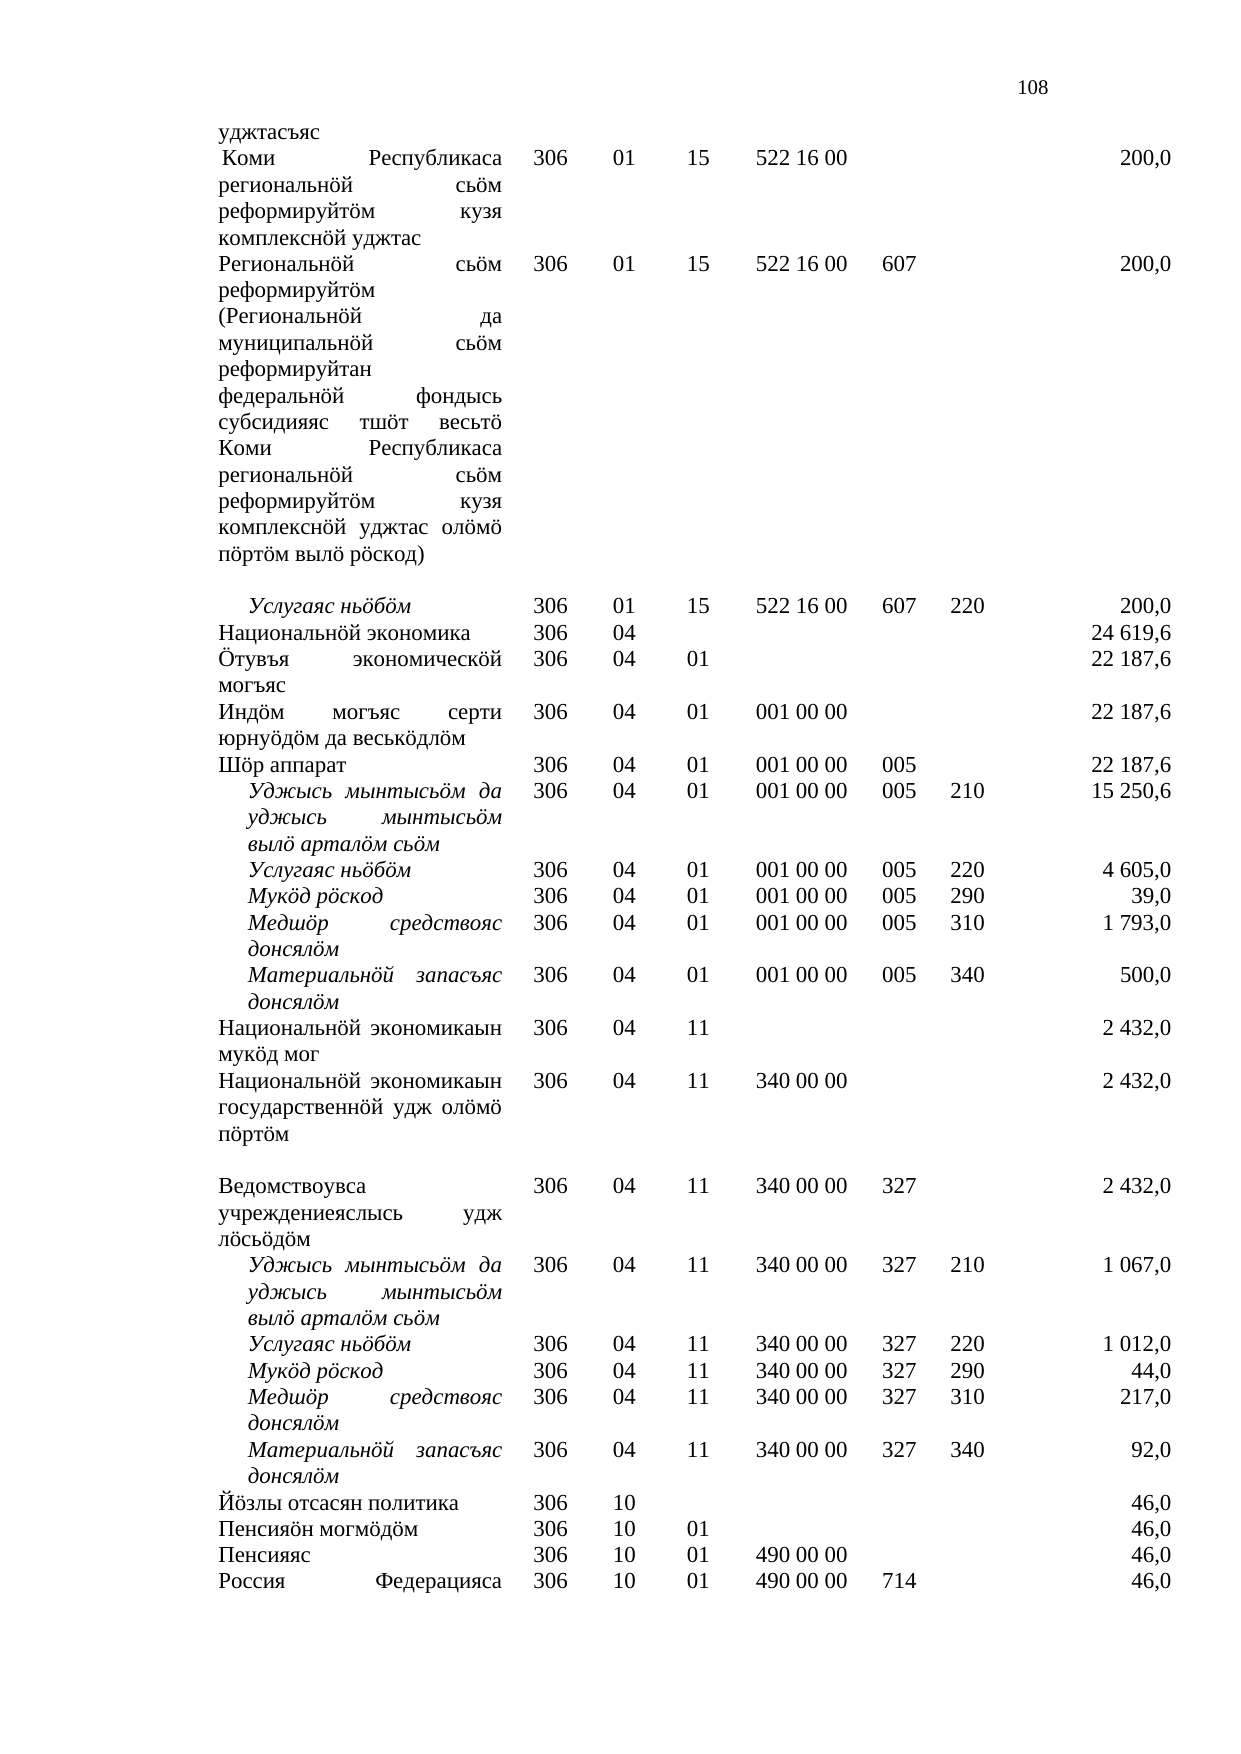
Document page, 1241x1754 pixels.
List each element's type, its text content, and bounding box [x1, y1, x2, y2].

table_cell 15 [661, 250, 735, 592]
table_cell [930, 1172, 1004, 1251]
table_cell 04 [587, 1357, 661, 1383]
table_cell 306 [513, 1014, 587, 1067]
table_cell 306 [513, 909, 587, 961]
table_cell 290 [930, 1357, 1004, 1383]
table_cell [661, 1489, 735, 1515]
table_cell 39,0 [1004, 883, 1182, 909]
table_cell 46,0 [1004, 1541, 1182, 1568]
table_cell [1183, 1383, 1227, 1436]
table_cell [930, 118, 1004, 144]
table_cell 04 [587, 909, 661, 961]
table_cell [930, 1067, 1004, 1172]
table_cell 01 [661, 856, 735, 882]
table_cell [930, 1541, 1004, 1568]
table_cell Национальнöй экономикаын государственнöй удж олöмö пöртöм [207, 1067, 513, 1172]
table_cell 04 [587, 1383, 661, 1436]
table_cell 306 [513, 1383, 587, 1436]
table_cell 340 [930, 961, 1004, 1014]
table_cell 04 [587, 645, 661, 698]
table_cell 04 [587, 1251, 661, 1330]
table_cell 11 [661, 1436, 735, 1488]
table_cell 11 [661, 1357, 735, 1383]
table_cell 306 [513, 1330, 587, 1357]
table_cell 220 [930, 856, 1004, 882]
table_cell 1 793,0 [1004, 909, 1182, 961]
table_cell 327 [868, 1251, 930, 1330]
table_cell 04 [587, 1330, 661, 1357]
table_cell 10 [587, 1568, 661, 1594]
table_cell [1183, 1014, 1227, 1067]
table_cell 522 16 00 [735, 145, 868, 250]
table_cell [868, 645, 930, 698]
table_cell 1 012,0 [1004, 1330, 1182, 1357]
table_cell 340 00 00 [735, 1172, 868, 1251]
table_cell 290 [930, 883, 1004, 909]
table_cell Индöм могъяс серти юрнуöдöм да веськöдлöм [207, 698, 513, 751]
table_cell [930, 698, 1004, 751]
table_cell 15 [661, 593, 735, 619]
table_cell 46,0 [1004, 1515, 1182, 1541]
table_cell [868, 118, 930, 144]
table_cell 001 00 00 [735, 856, 868, 882]
table_cell 306 [513, 250, 587, 592]
table_cell [1183, 1515, 1227, 1541]
table_cell 306 [513, 593, 587, 619]
table_cell 306 [513, 883, 587, 909]
table_cell 005 [868, 856, 930, 882]
table_cell 306 [513, 619, 587, 645]
table_cell 005 [868, 909, 930, 961]
table_cell 04 [587, 883, 661, 909]
table_cell 01 [661, 777, 735, 856]
table_cell 714 [868, 1568, 930, 1594]
table_cell 327 [868, 1357, 930, 1383]
table_cell 607 [868, 593, 930, 619]
table_cell [735, 1014, 868, 1067]
table_cell [930, 250, 1004, 592]
table_cell Коми Республикаса региональнöй сьöм реформируйтöм кузя комплекснöй уджтас [207, 145, 513, 250]
table_cell 15 [661, 145, 735, 250]
table_cell 15 250,6 [1004, 777, 1182, 856]
table_cell [868, 145, 930, 250]
table_cell уджтасъяс [207, 118, 513, 144]
table_cell 306 [513, 1568, 587, 1594]
table_cell 306 [513, 1541, 587, 1568]
table_cell [1183, 1330, 1227, 1357]
table_cell 001 00 00 [735, 698, 868, 751]
table_cell [930, 145, 1004, 250]
table_cell 01 [661, 645, 735, 698]
table_cell 04 [587, 619, 661, 645]
table_cell [735, 1489, 868, 1515]
table_cell 327 [868, 1436, 930, 1488]
table_cell 500,0 [1004, 961, 1182, 1014]
table_cell [1183, 909, 1227, 961]
table_cell 210 [930, 1251, 1004, 1330]
table_cell Услугаяс ньöбöм [207, 1330, 513, 1357]
table_cell 220 [930, 593, 1004, 619]
table_cell Региональнöй сьöм реформируйтöм (Региональнöй да муниципальнöй сьöм реформируйтан федеральнöй фондысь субсидияяс тшöт весьтö Коми Республикаса региональнöй сьöм реформируйтöм кузя комплекснöй уджтас олöмö пöртöм вылö рöскод) [207, 250, 513, 592]
table_cell 04 [587, 1067, 661, 1172]
table_cell 306 [513, 1251, 587, 1330]
table_cell 01 [661, 1568, 735, 1594]
table_cell 490 00 00 [735, 1541, 868, 1568]
table_cell 306 [513, 645, 587, 698]
table_cell 001 00 00 [735, 883, 868, 909]
table_cell 2 432,0 [1004, 1172, 1182, 1251]
table_cell 306 [513, 145, 587, 250]
table_cell 327 [868, 1330, 930, 1357]
table_cell [735, 645, 868, 698]
table_cell 005 [868, 777, 930, 856]
table_cell 306 [513, 1067, 587, 1172]
table_cell 1 067,0 [1004, 1251, 1182, 1330]
table_cell [1183, 856, 1227, 882]
table_cell 04 [587, 856, 661, 882]
table_cell [868, 1541, 930, 1568]
table_cell 11 [661, 1383, 735, 1436]
table_cell 327 [868, 1172, 930, 1251]
table_cell Материальнöй запасъяс донсялöм [207, 1436, 513, 1488]
table_cell 220 [930, 1330, 1004, 1357]
table_cell 001 00 00 [735, 751, 868, 777]
table_cell 04 [587, 698, 661, 751]
table_cell [1183, 1172, 1227, 1251]
table_cell 04 [587, 751, 661, 777]
table_cell [735, 619, 868, 645]
table_cell 310 [930, 1383, 1004, 1436]
table_cell [1183, 1251, 1227, 1330]
table_cell [930, 1568, 1004, 1594]
table_cell Ведомствоувса учреждениеяслысь удж лöсьöдöм [207, 1172, 513, 1251]
table_cell [1183, 1357, 1227, 1383]
table_cell 200,0 [1004, 250, 1182, 592]
table_cell 01 [661, 1515, 735, 1541]
table_cell 310 [930, 909, 1004, 961]
table_cell 607 [868, 250, 930, 592]
table_cell [930, 1014, 1004, 1067]
table_cell 005 [868, 883, 930, 909]
table_cell 92,0 [1004, 1436, 1182, 1488]
table_cell [1183, 645, 1227, 698]
table_cell 306 [513, 856, 587, 882]
table_cell 306 [513, 698, 587, 751]
table_cell 306 [513, 1357, 587, 1383]
table_cell 306 [513, 1436, 587, 1488]
table_cell 22 187,6 [1004, 698, 1182, 751]
table_cell [930, 1515, 1004, 1541]
table_cell 005 [868, 751, 930, 777]
table_cell [1183, 1067, 1227, 1172]
table_cell 04 [587, 1014, 661, 1067]
table_cell 200,0 [1004, 593, 1182, 619]
table_cell Национальнöй экономика [207, 619, 513, 645]
table_cell 200,0 [1004, 145, 1182, 250]
table_cell Услугаяс ньöбöм [207, 856, 513, 882]
table_cell 01 [587, 593, 661, 619]
table_cell [930, 645, 1004, 698]
table_cell 340 00 00 [735, 1436, 868, 1488]
table_cell [735, 118, 868, 144]
table_cell Шöр аппарат [207, 751, 513, 777]
table_cell 001 00 00 [735, 961, 868, 1014]
table_cell [661, 619, 735, 645]
table_cell Национальнöй экономикаын мукöд мог [207, 1014, 513, 1067]
table_cell 490 00 00 [735, 1568, 868, 1594]
table_cell 46,0 [1004, 1489, 1182, 1515]
table_cell 04 [587, 777, 661, 856]
table_cell [1183, 1436, 1227, 1488]
table_cell [513, 118, 587, 144]
table_cell 340 [930, 1436, 1004, 1488]
table_cell [1183, 593, 1227, 619]
table_cell 01 [661, 1541, 735, 1568]
table_cell 11 [661, 1251, 735, 1330]
table_cell [1183, 118, 1227, 144]
table_cell [1183, 777, 1227, 856]
table_cell 04 [587, 961, 661, 1014]
table_cell 46,0 [1004, 1568, 1182, 1594]
table_cell [868, 1067, 930, 1172]
table_cell Медшöр средствояс донсялöм [207, 1383, 513, 1436]
table_cell [1183, 619, 1227, 645]
table_cell 306 [513, 961, 587, 1014]
table_cell [868, 1489, 930, 1515]
table_cell Россия Федерацияса [207, 1568, 513, 1594]
table_cell 10 [587, 1489, 661, 1515]
table_cell 10 [587, 1515, 661, 1541]
table_cell 01 [661, 751, 735, 777]
table_cell 04 [587, 1436, 661, 1488]
table_cell 005 [868, 961, 930, 1014]
table_cell [868, 1515, 930, 1541]
table_cell Мукöд рöскод [207, 1357, 513, 1383]
table_cell 4 605,0 [1004, 856, 1182, 882]
table_cell 306 [513, 751, 587, 777]
table_cell 217,0 [1004, 1383, 1182, 1436]
table_cell 01 [661, 698, 735, 751]
table_cell Материальнöй запасъяс донсялöм [207, 961, 513, 1014]
table_cell 11 [661, 1172, 735, 1251]
table_cell 01 [661, 961, 735, 1014]
table_cell [930, 751, 1004, 777]
table_cell 11 [661, 1067, 735, 1172]
table_cell [1183, 145, 1227, 250]
table_cell [868, 1014, 930, 1067]
table_cell [1183, 751, 1227, 777]
table_cell 2 432,0 [1004, 1067, 1182, 1172]
table_cell [1183, 1568, 1227, 1594]
table_cell Öтувъя экономическöй могъяс [207, 645, 513, 698]
table_cell 04 [587, 1172, 661, 1251]
table_cell 340 00 00 [735, 1330, 868, 1357]
table_cell 340 00 00 [735, 1383, 868, 1436]
table_cell 22 187,6 [1004, 751, 1182, 777]
table_cell 340 00 00 [735, 1357, 868, 1383]
table_cell [661, 118, 735, 144]
table_cell 01 [661, 909, 735, 961]
table_cell Уджысь мынтысьöм да уджысь мынтысьöм вылö арталöм сьöм [207, 1251, 513, 1330]
table_cell [930, 619, 1004, 645]
table_cell [1183, 1541, 1227, 1568]
table_cell 210 [930, 777, 1004, 856]
table_cell Услугаяс ньöбöм [207, 593, 513, 619]
table_cell Медшöр средствояс донсялöм [207, 909, 513, 961]
table_cell 11 [661, 1014, 735, 1067]
table_cell 44,0 [1004, 1357, 1182, 1383]
table_cell 10 [587, 1541, 661, 1568]
table_cell 306 [513, 1489, 587, 1515]
table_cell [587, 118, 661, 144]
table_cell 340 00 00 [735, 1251, 868, 1330]
table_cell Йöзлы отсасян политика [207, 1489, 513, 1515]
table_cell Уджысь мынтысьöм да уджысь мынтысьöм вылö арталöм сьöм [207, 777, 513, 856]
table_cell [868, 698, 930, 751]
table_cell 001 00 00 [735, 909, 868, 961]
table_cell 340 00 00 [735, 1067, 868, 1172]
table_cell 306 [513, 777, 587, 856]
table_cell 306 [513, 1172, 587, 1251]
table_cell Пенсияяс [207, 1541, 513, 1568]
table_cell 306 [513, 1515, 587, 1541]
table_cell 522 16 00 [735, 250, 868, 592]
table_cell 24 619,6 [1004, 619, 1182, 645]
table_cell [1183, 698, 1227, 751]
table_cell 01 [587, 250, 661, 592]
table_cell [1183, 1489, 1227, 1515]
table_cell [930, 1489, 1004, 1515]
table_cell [735, 1515, 868, 1541]
table_cell 22 187,6 [1004, 645, 1182, 698]
table_cell 001 00 00 [735, 777, 868, 856]
table_cell [868, 619, 930, 645]
table_cell [1183, 961, 1227, 1014]
table_cell 2 432,0 [1004, 1014, 1182, 1067]
table_cell 11 [661, 1330, 735, 1357]
table_cell 01 [587, 145, 661, 250]
table_cell 522 16 00 [735, 593, 868, 619]
table_cell Пенсияöн могмöдöм [207, 1515, 513, 1541]
table_cell Мукöд рöскод [207, 883, 513, 909]
table_cell [1004, 118, 1182, 144]
table_cell 01 [661, 883, 735, 909]
table_cell [1183, 250, 1227, 592]
table_cell [1183, 883, 1227, 909]
table_cell 327 [868, 1383, 930, 1436]
